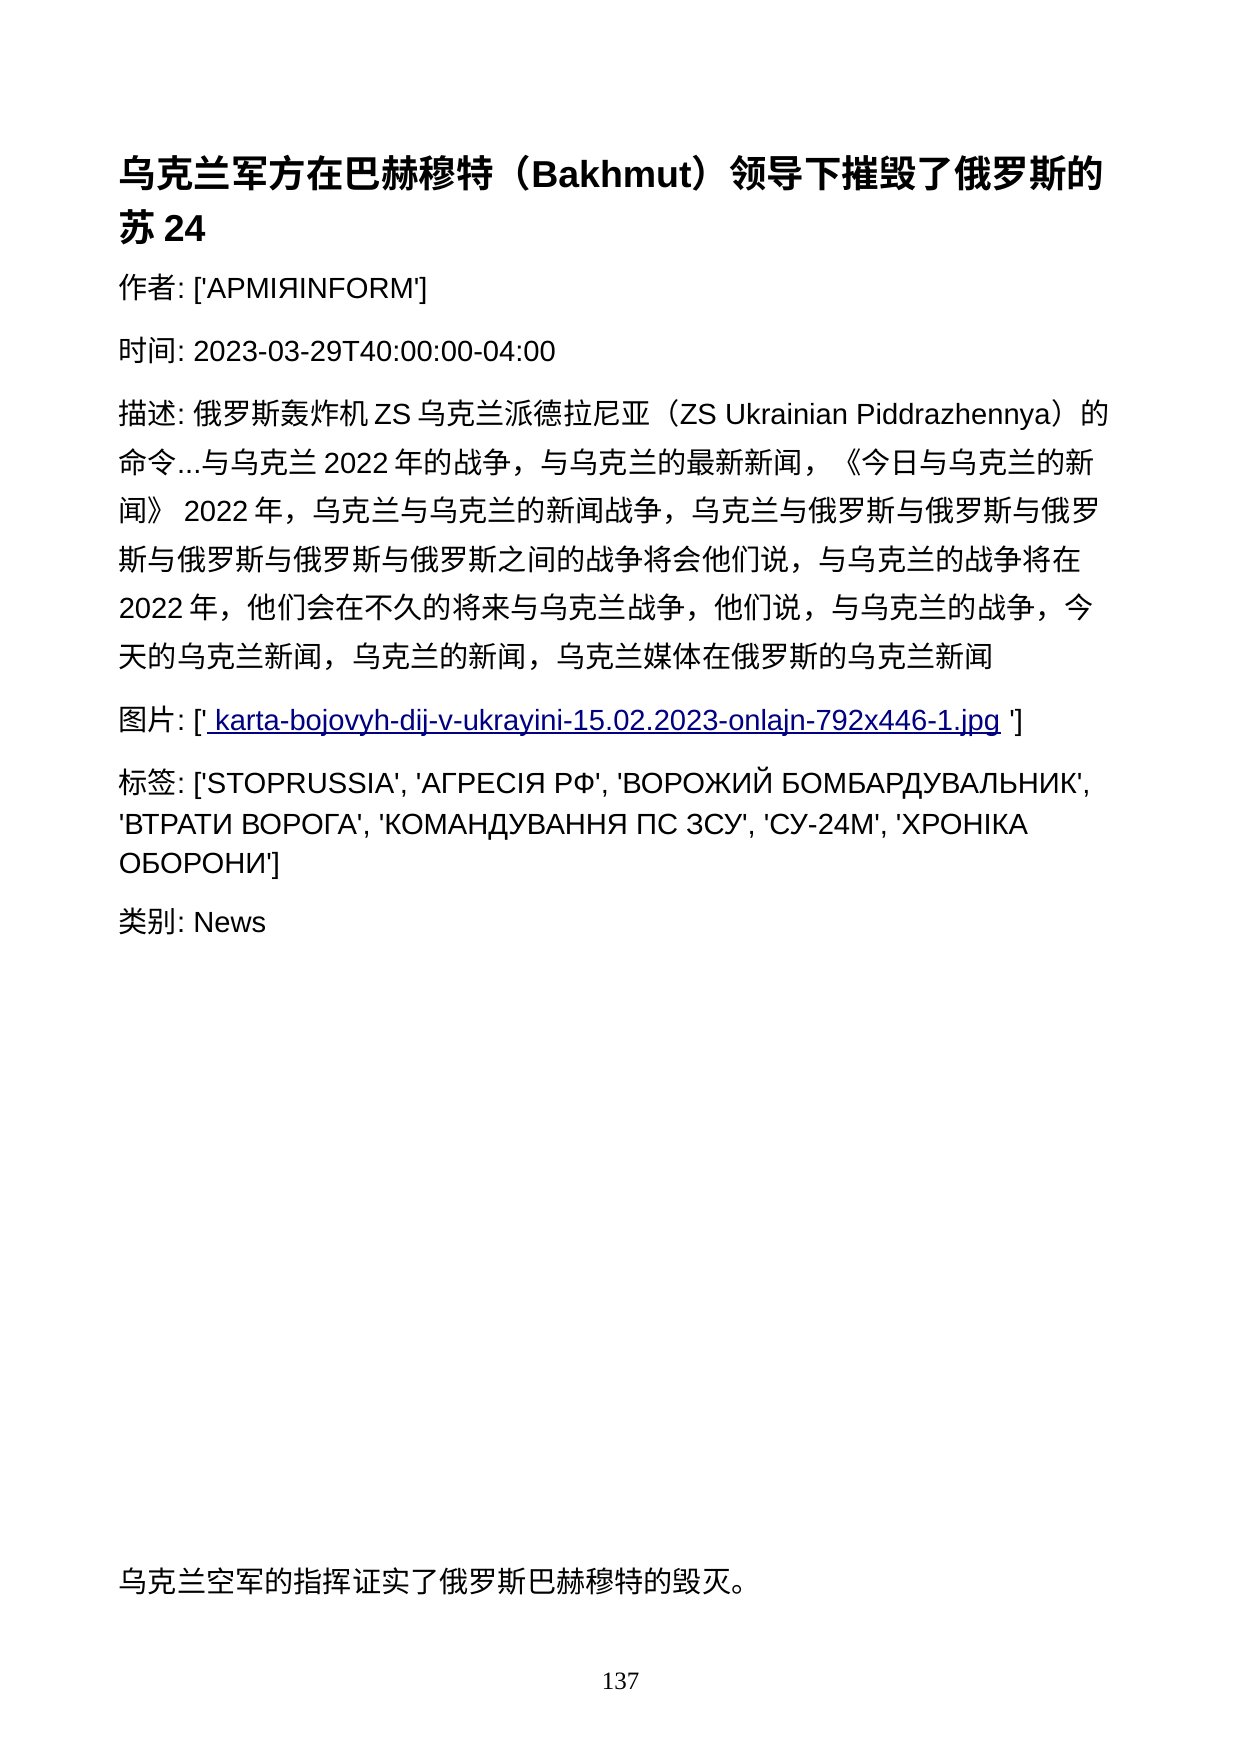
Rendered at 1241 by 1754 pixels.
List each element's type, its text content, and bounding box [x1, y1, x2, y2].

text 图片: [' karta-bojovyh-dij-v-ukrayini-15.02.2023-onlajn-792x446-1.jpg '] [118, 697, 1122, 739]
text 作者: ['АРМІЯINFORM'] [118, 264, 1122, 307]
text 类别: News [118, 899, 1122, 941]
text 乌克兰空军的指挥证实了俄罗斯巴赫穆特的毁灭。 [118, 962, 1122, 1601]
subtitle 乌克兰军方在巴赫穆特（Bakhmut）领导下摧毁了俄罗斯的苏24 [118, 143, 1122, 252]
text 标签: ['STOPRUSSIA', 'АГРЕСІЯ РФ', 'ВОРОЖИЙ БОМБАРДУВАЛЬНИК', 'ВТРАТИ ВОРОГА', 'КОМАНДУВАННЯ ПС ЗСУ', 'СУ-24М', 'ХРОНІКА ОБОРОНИ'] [118, 760, 1122, 879]
text 描述: 俄罗斯轰炸机ZS乌克兰派德拉尼亚（ZS Ukrainian Piddrazhennya）的命令...与乌克兰2022年的战争，与乌克兰的最新新闻，《今日与乌克兰的新闻》 2022年，乌克兰与乌克兰的新闻战争，乌克兰与俄罗斯与俄罗斯与俄罗斯与俄罗斯与俄罗斯与俄罗斯之间的战争将会他们说，与乌克兰的战争将在2022年，他们会在不久的将来与乌克兰战争，他们说，与乌克兰的战争，今天的乌克兰新闻，乌克兰的新闻，乌克兰媒体在俄罗斯的乌克兰新闻 [118, 391, 1122, 676]
text 时间: 2023-03-29T40:00:00-04:00 [118, 328, 1122, 370]
